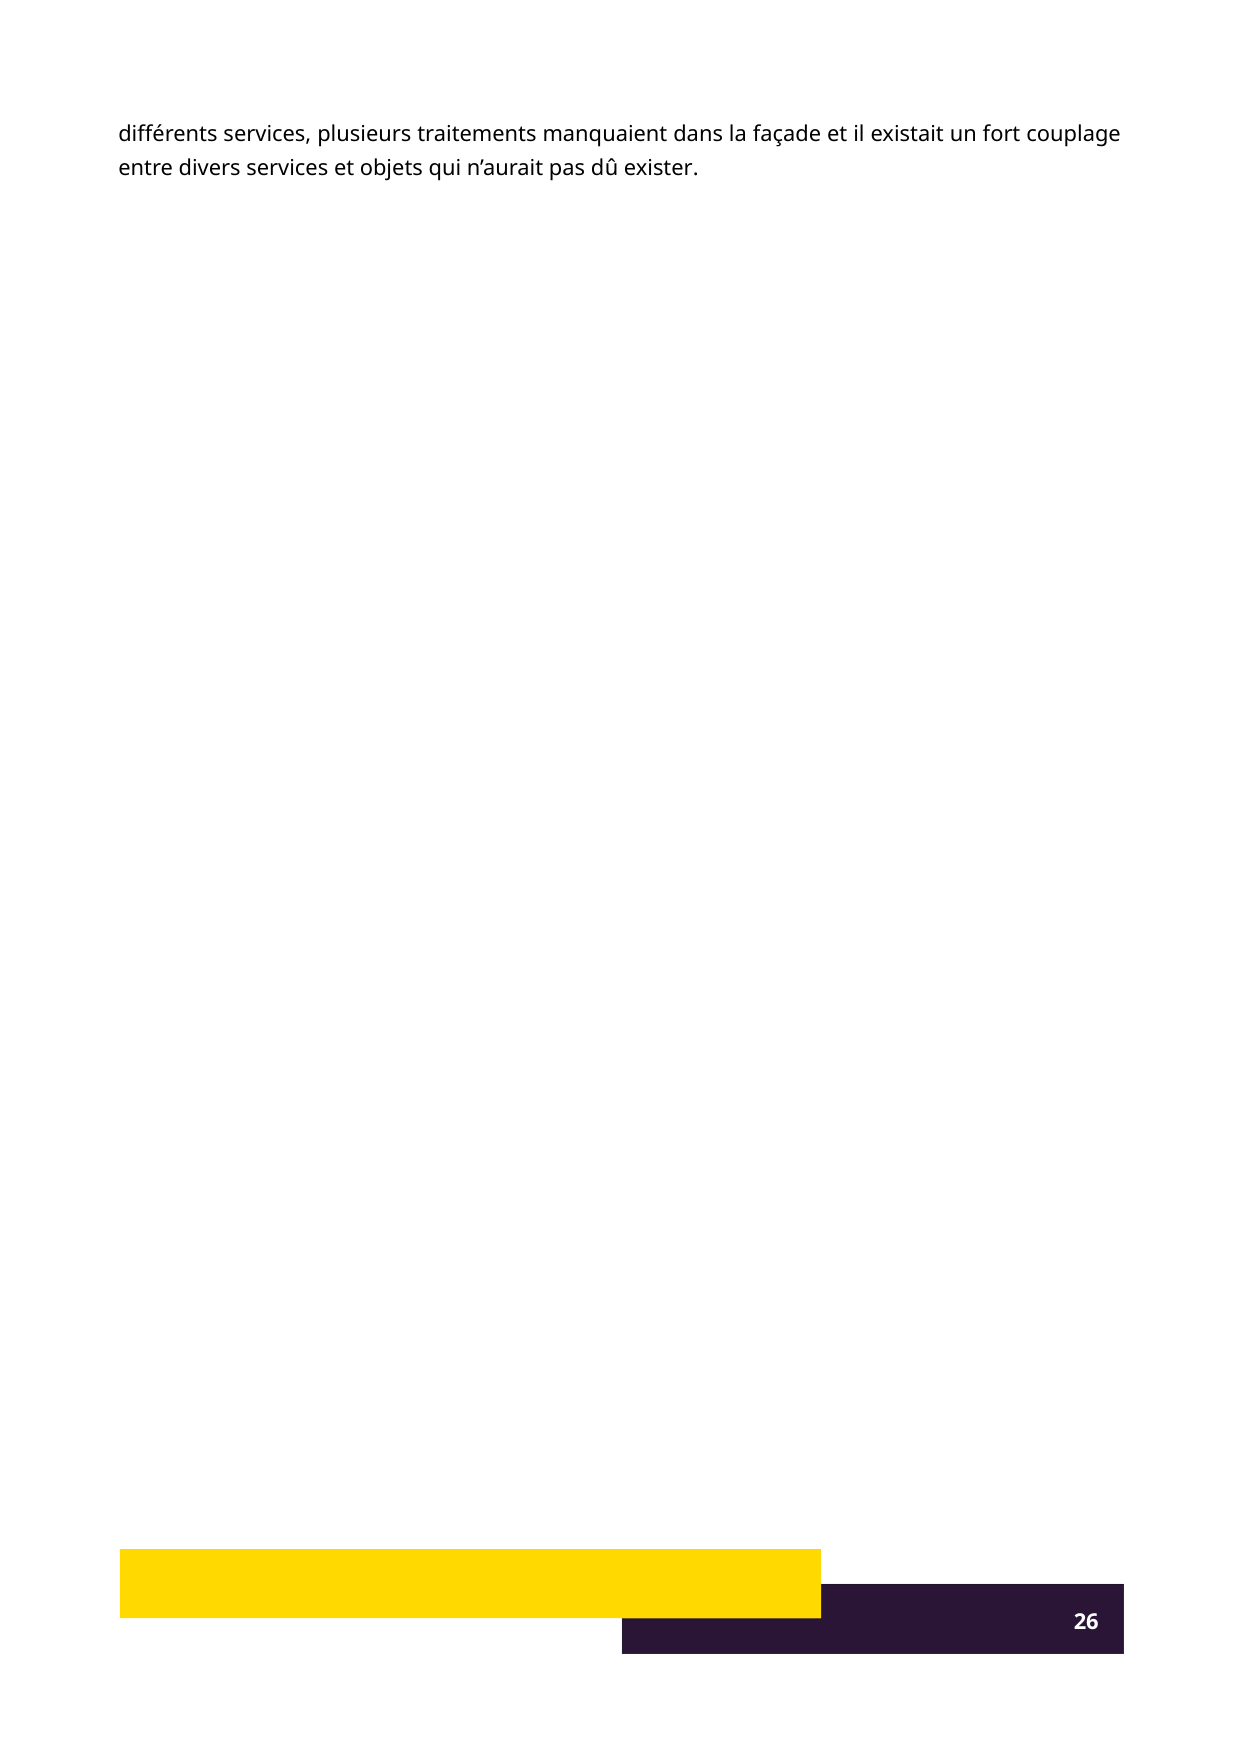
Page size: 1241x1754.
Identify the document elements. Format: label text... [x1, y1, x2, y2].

picture [119, 1549, 1124, 1654]
text différents services, plusieurs traitements manquaient dans la façade et il existait un fort couplage entre divers services et objets qui n’aurait pas dû exister. [118, 118, 1122, 182]
